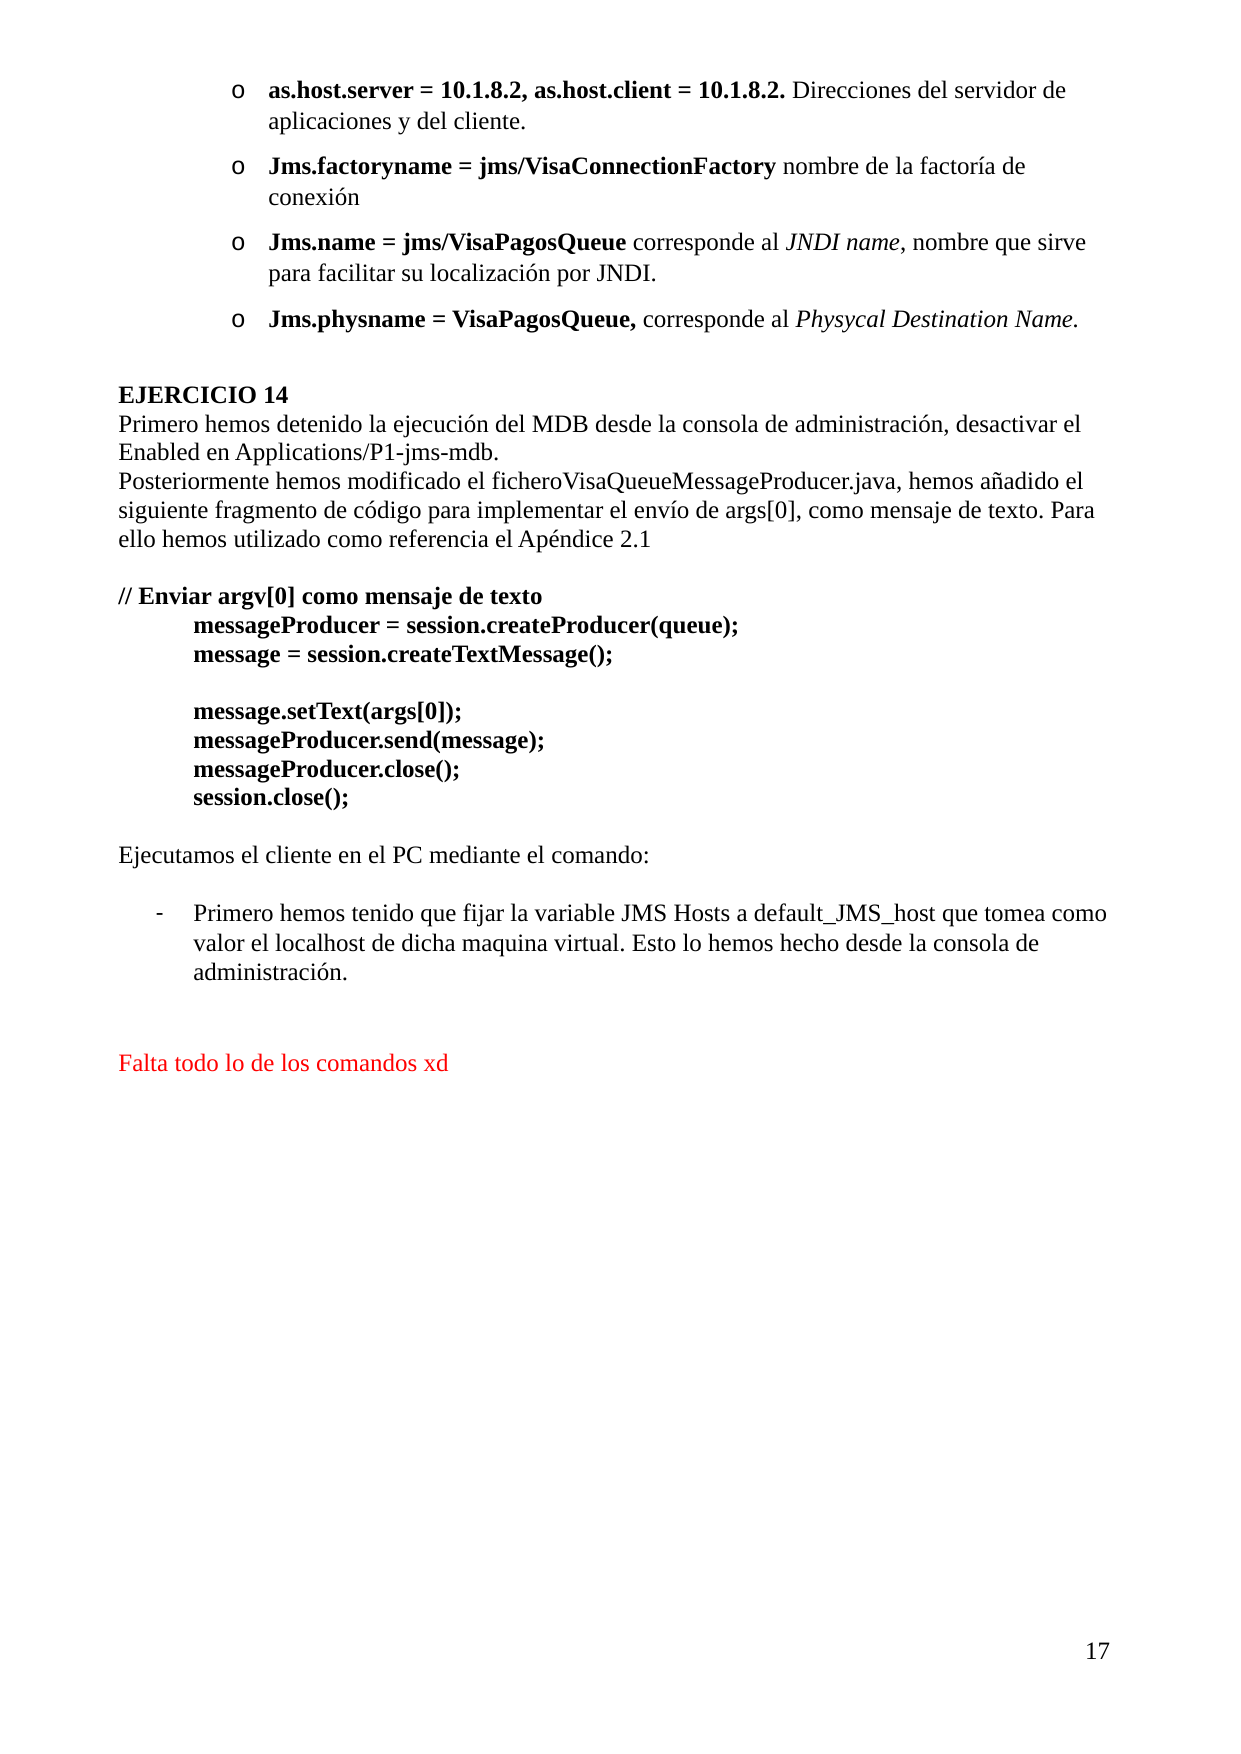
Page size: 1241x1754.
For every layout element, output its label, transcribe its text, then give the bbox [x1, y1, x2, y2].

text Primero hemos detenido la ejecución del MDB desde la consola de administración, desactivar el Enabled en Applications/P1-jms-mdb. [118, 409, 1122, 466]
text messageProducer = session.createProducer(queue); [118, 610, 1122, 639]
list Jms.physname = VisaPagosQueue, corresponde al Physycal Destination Name. [231, 304, 1122, 334]
list Jms.factoryname = jms/VisaConnectionFactory nombre de la factoría de conexión [231, 151, 1122, 211]
text Falta todo lo de los comandos xd [118, 1048, 1122, 1076]
text message = session.createTextMessage(); [118, 639, 1122, 667]
text // Enviar argv[0] como mensaje de texto [118, 581, 1122, 610]
list Jms.name = jms/VisaPagosQueue corresponde al JNDI name, nombre que sirve para facilitar su localización por JNDI. [231, 227, 1122, 287]
text message.setText(args[0]); [118, 696, 1122, 725]
text Ejecutamos el cliente en el PC mediante el comando: [118, 840, 1122, 869]
list Primero hemos tenido que fijar la variable JMS Hosts a default_JMS_host que tomea como valor el localhost de dicha maquina virtual. Esto lo hemos hecho desde la consola de administración. [156, 897, 1122, 986]
list as.host.server = 10.1.8.2, as.host.client = 10.1.8.2. Direcciones del servidor de aplicaciones y del cliente. [231, 75, 1122, 134]
text session.close(); [118, 782, 1122, 811]
text messageProducer.send(message); [118, 725, 1122, 754]
text messageProducer.close(); [118, 754, 1122, 782]
text Posteriormente hemos modificado el ficheroVisaQueueMessageProducer.java, hemos añadido el siguiente fragmento de código para implementar el envío de args[0], como mensaje de texto. Para ello hemos utilizado como referencia el Apéndice 2.1 [118, 466, 1122, 552]
text EJERCICIO 14 [118, 380, 1122, 409]
